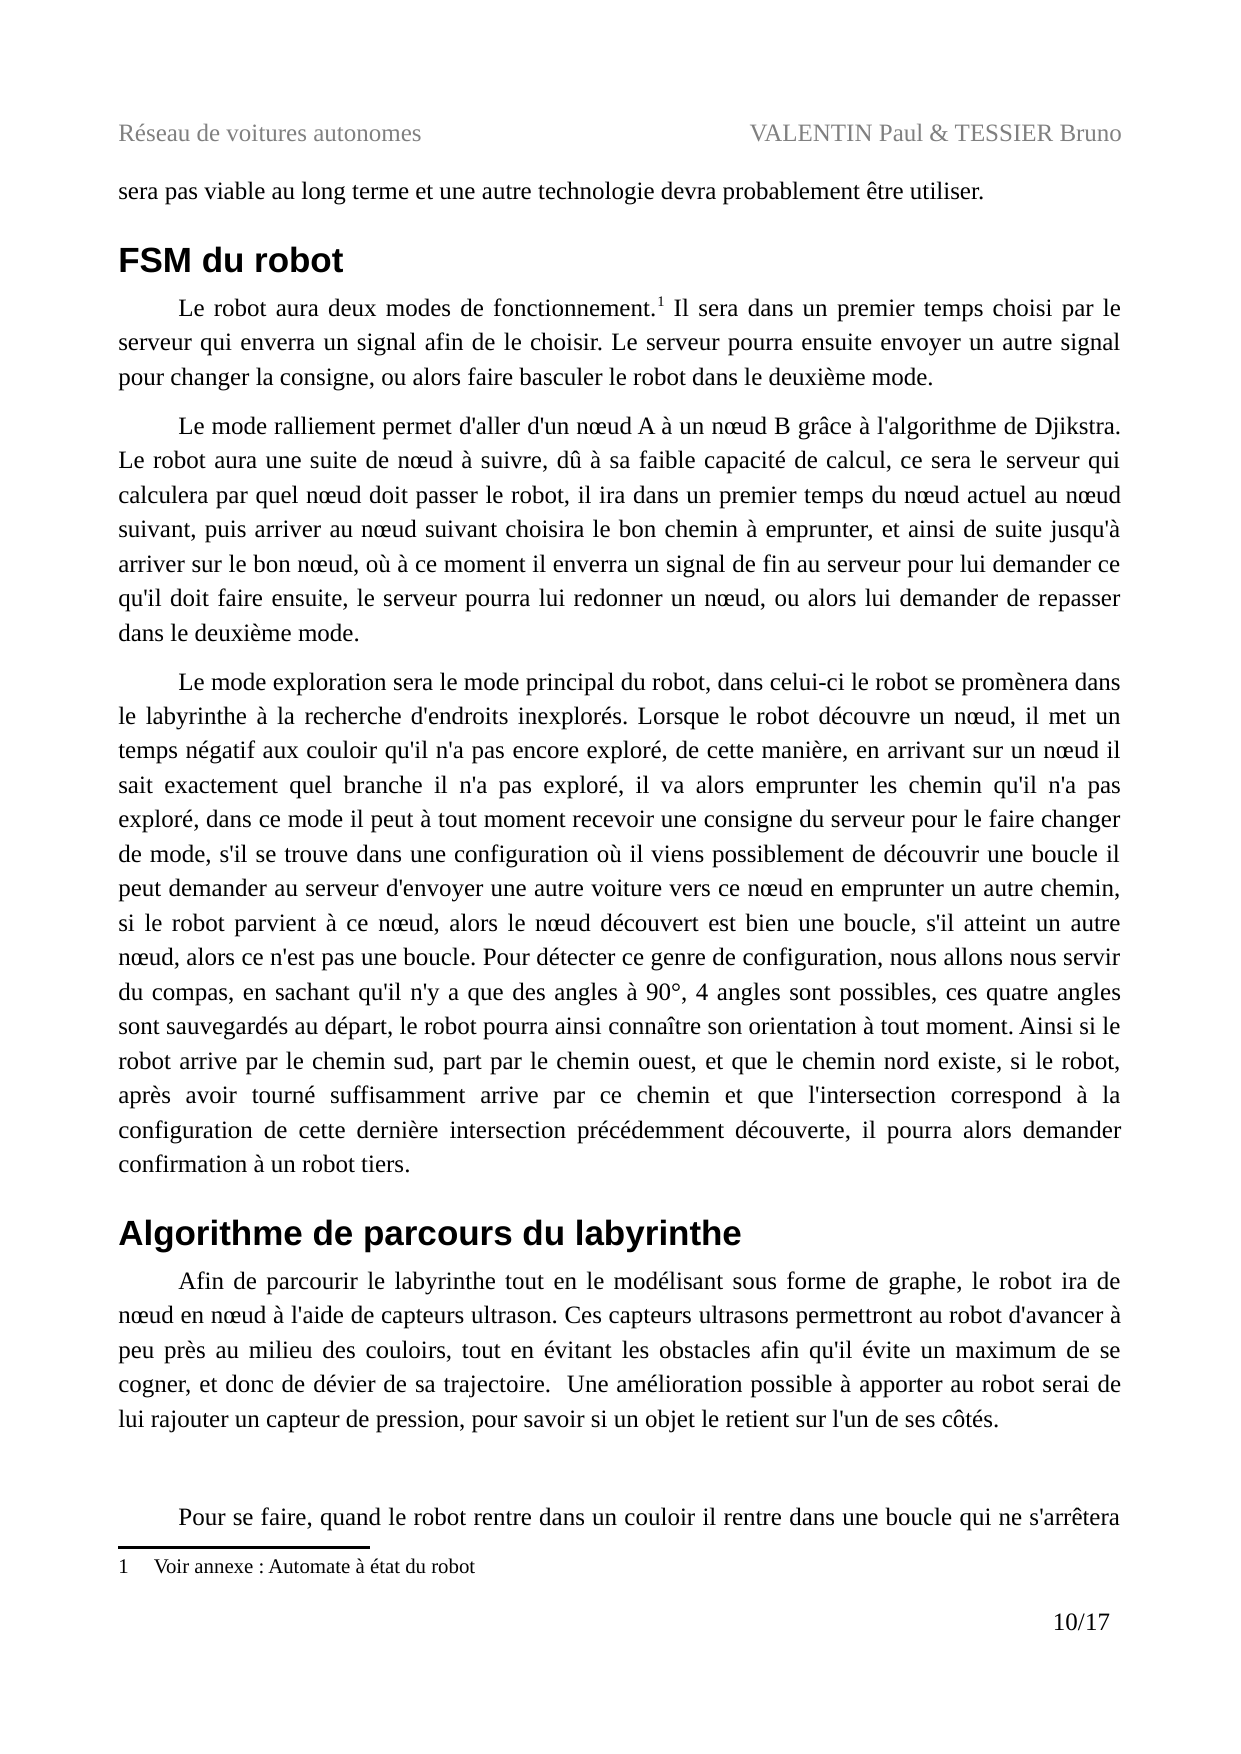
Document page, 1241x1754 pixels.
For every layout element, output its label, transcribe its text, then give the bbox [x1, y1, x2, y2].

text Voir annexe : Automate à état du robot [118, 1553, 1122, 1578]
subtitle Algorithme de parcours du labyrinthe [118, 1213, 1122, 1253]
text Le robot aura deux modes de fonctionnement. Il sera dans un premier temps choisi par le serveur qui enverra un signal afin de le choisir. Le serveur pourra ensuite envoyer un autre signal pour changer la consigne, ou alors faire basculer le robot dans le deuxième mode. [118, 293, 1122, 390]
text Pour se faire, quand le robot rentre dans un couloir il rentre dans une boucle qui ne s'arrêtera [118, 1502, 1122, 1531]
text sera pas viable au long terme et une autre technologie devra probablement être utiliser. [118, 176, 1122, 205]
subtitle FSM du robot [118, 240, 1122, 280]
text Afin de parcourir le labyrinthe tout en le modélisant sous forme de graphe, le robot ira de nœud en nœud à l'aide de capteurs ultrason. Ces capteurs ultrasons permettront au robot d'avancer à peu près au milieu des couloirs, tout en évitant les obstacles afin qu'il évite un maximum de se cogner, et donc de dévier de sa trajectoire. Une amélioration possible à apporter au robot serai de lui rajouter un capteur de pression, pour savoir si un objet le retient sur l'un de ses côtés. [118, 1266, 1122, 1432]
text Le mode ralliement permet d'aller d'un nœud A à un nœud B grâce à l'algorithme de Djikstra. Le robot aura une suite de nœud à suivre, dû à sa faible capacité de calcul, ce sera le serveur qui calculera par quel nœud doit passer le robot, il ira dans un premier temps du nœud actuel au nœud suivant, puis arriver au nœud suivant choisira le bon chemin à emprunter, et ainsi de suite jusqu'à arriver sur le bon nœud, où à ce moment il enverra un signal de fin au serveur pour lui demander ce qu'il doit faire ensuite, le serveur pourra lui redonner un nœud, ou alors lui demander de repasser dans le deuxième mode. [118, 411, 1122, 646]
text Le mode exploration sera le mode principal du robot, dans celui-ci le robot se promènera dans le labyrinthe à la recherche d'endroits inexplorés. Lorsque le robot découvre un nœud, il met un temps négatif aux couloir qu'il n'a pas encore exploré, de cette manière, en arrivant sur un nœud il sait exactement quel branche il n'a pas exploré, il va alors emprunter les chemin qu'il n'a pas exploré, dans ce mode il peut à tout moment recevoir une consigne du serveur pour le faire changer de mode, s'il se trouve dans une configuration où il viens possiblement de découvrir une boucle il peut demander au serveur d'envoyer une autre voiture vers ce nœud en emprunter un autre chemin, si le robot parvient à ce nœud, alors le nœud découvert est bien une boucle, s'il atteint un autre nœud, alors ce n'est pas une boucle. Pour détecter ce genre de configuration, nous allons nous servir du compas, en sachant qu'il n'y a que des angles à 90°, 4 angles sont possibles, ces quatre angles sont sauvegardés au départ, le robot pourra ainsi connaître son orientation à tout moment. Ainsi si le robot arrive par le chemin sud, part par le chemin ouest, et que le chemin nord existe, si le robot, après avoir tourné suffisamment arrive par ce chemin et que l'intersection correspond à la configuration de cette dernière intersection précédemment découverte, il pourra alors demander confirmation à un robot tiers. [118, 667, 1122, 1178]
